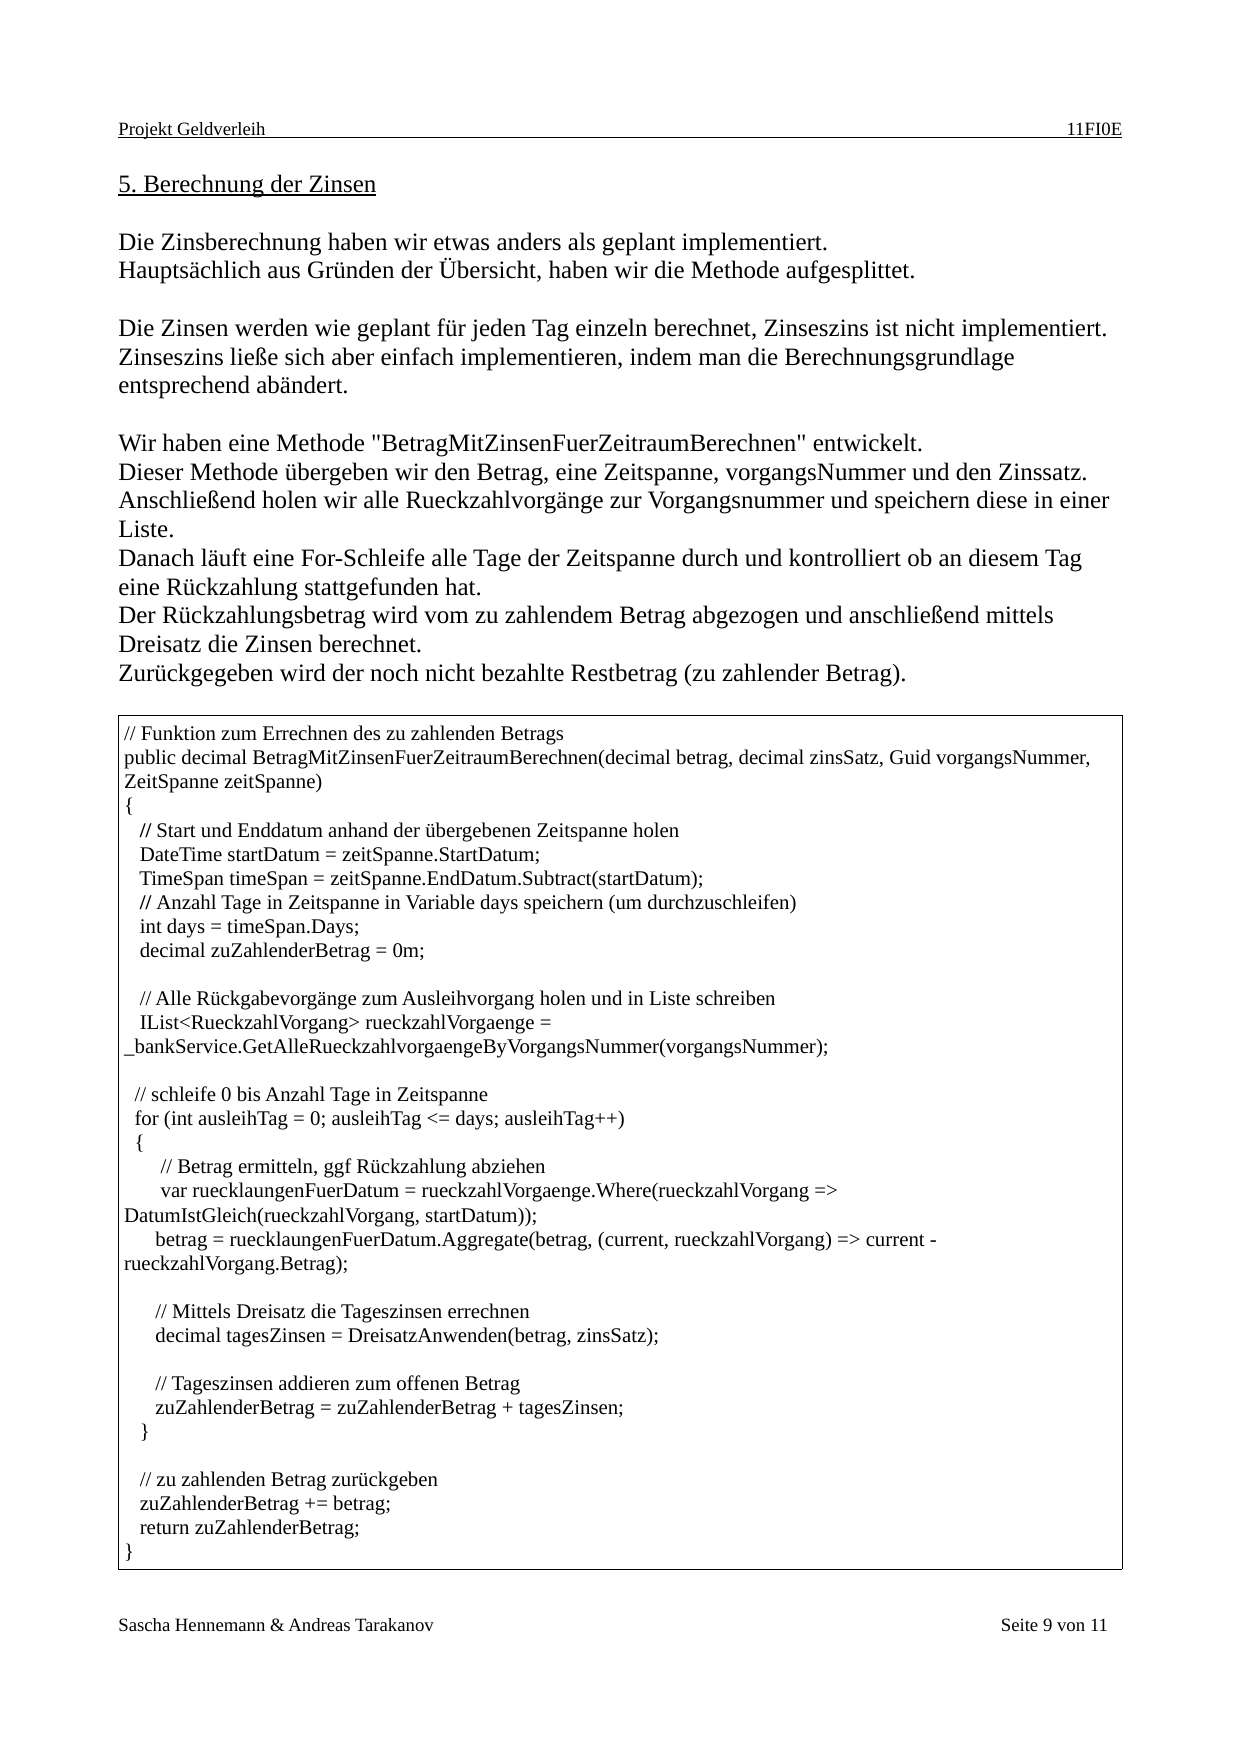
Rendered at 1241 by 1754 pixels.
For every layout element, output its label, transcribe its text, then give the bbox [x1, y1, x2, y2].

text 5. Berechnung der Zinsen [118, 169, 1122, 198]
text Der Rückzahlungsbetrag wird vom zu zahlendem Betrag abgezogen und anschließend mittels Dreisatz die Zinsen berechnet. [118, 600, 1122, 658]
text Zinseszins ließe sich aber einfach implementieren, indem man die Berechnungsgrundlage entsprechend abändert. [118, 342, 1122, 399]
text Zurückgegeben wird der noch nicht bezahlte Restbetrag (zu zahlender Betrag). [118, 658, 1122, 687]
text Wir haben eine Methode "BetragMitZinsenFuerZeitraumBerechnen" entwickelt. [118, 428, 1122, 457]
text Danach läuft eine For-Schleife alle Tage der Zeitspanne durch und kontrolliert ob an diesem Tag eine Rückzahlung stattgefunden hat. [118, 543, 1122, 600]
text Dieser Methode übergeben wir den Betrag, eine Zeitspanne, vorgangsNummer und den Zinssatz. [118, 457, 1122, 485]
text Hauptsächlich aus Gründen der Übersicht, haben wir die Methode aufgesplittet. [118, 255, 1122, 284]
text Anschließend holen wir alle Rueckzahlvorgänge zur Vorgangsnummer und speichern diese in einer Liste. [118, 485, 1122, 543]
table_header // Funktion zum Errechnen des zu zahlenden Betrags public decimal BetragMitZinsenFuerZeitraumBerechnen(decimal betrag, decimal zinsSatz, Guid vorgangsNummer, ZeitSpanne zeitSpanne) { // Start und Enddatum anhand der übergebenen Zeitspanne holen DateTime startDatum = zeitSpanne.StartDatum; TimeSpan timeSpan = zeitSpanne.EndDatum.Subtract(startDatum); // Anzahl Tage in Zeitspanne in Variable days speichern (um durchzuschleifen) int days = timeSpan.Days; decimal zuZahlenderBetrag = 0m; // Alle Rückgabevorgänge zum Ausleihvorgang holen und in Liste schreiben IList<RueckzahlVorgang> rueckzahlVorgaenge = _bankService.GetAlleRueckzahlvorgaengeByVorgangsNummer(vorgangsNummer); // schleife 0 bis Anzahl Tage in Zeitspanne for (int ausleihTag = 0; ausleihTag <= days; ausleihTag++) { // Betrag ermitteln, ggf Rückzahlung abziehen var ruecklaungenFuerDatum = rueckzahlVorgaenge.Where(rueckzahlVorgang => DatumIstGleich(rueckzahlVorgang, startDatum)); betrag = ruecklaungenFuerDatum.Aggregate(betrag, (current, rueckzahlVorgang) => current - rueckzahlVorgang.Betrag); // Mittels Dreisatz die Tageszinsen errechnen decimal tagesZinsen = DreisatzAnwenden(betrag, zinsSatz); // Tageszinsen addieren zum offenen Betrag zuZahlenderBetrag = zuZahlenderBetrag + tagesZinsen; } // zu zahlenden Betrag zurückgeben zuZahlenderBetrag += betrag; return zuZahlenderBetrag; } [119, 716, 1122, 1569]
text Die Zinsberechnung haben wir etwas anders als geplant implementiert. [118, 227, 1122, 255]
text Die Zinsen werden wie geplant für jeden Tag einzeln berechnet, Zinseszins ist nicht implementiert. [118, 313, 1122, 342]
